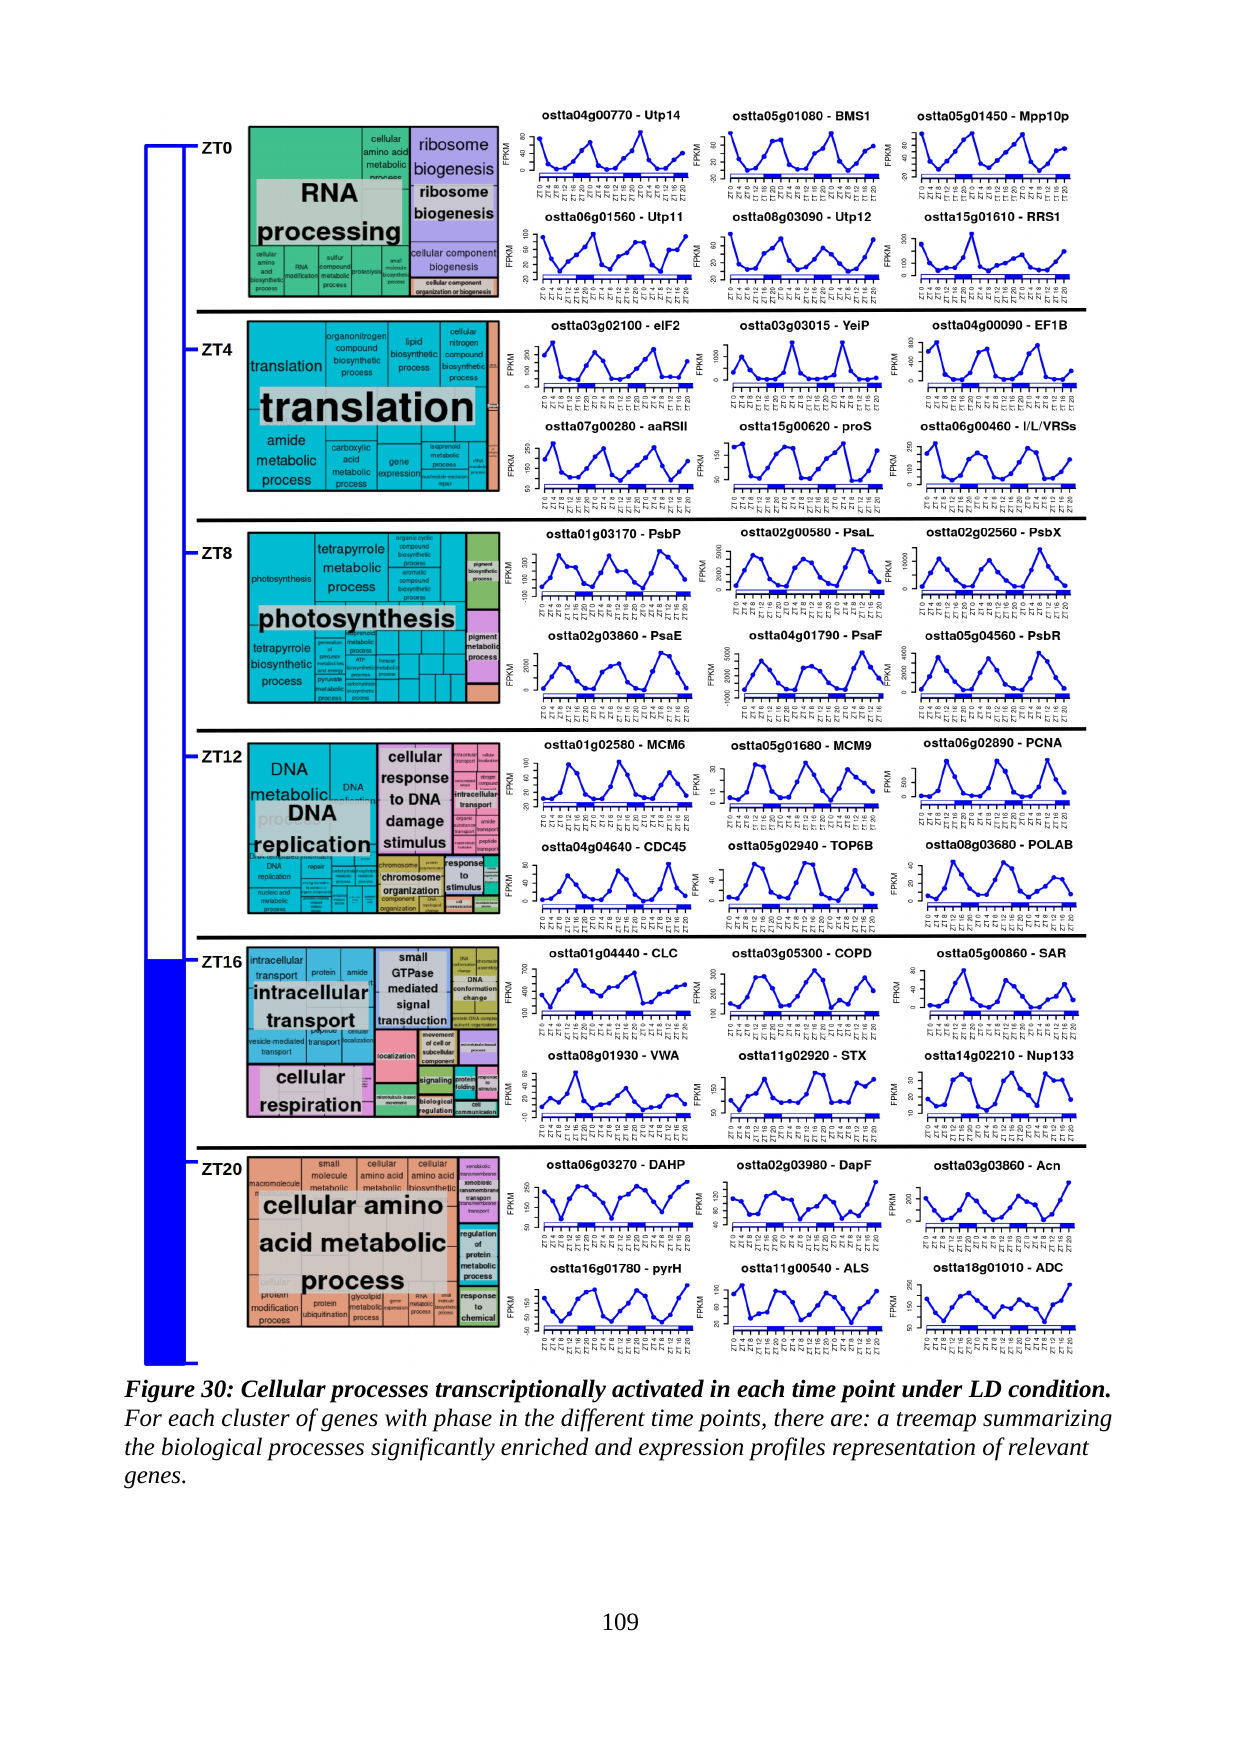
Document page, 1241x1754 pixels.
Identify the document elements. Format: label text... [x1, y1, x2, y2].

text Figure 30: Cellular processes transcriptionally activated in each time point under LD condition. For each cluster of genes with phase in the different time points, there are: a treemap summarizing the biological processes significantly enriched and expression profiles representation of relevant genes. [124, 1374, 1116, 1489]
picture [115, 101, 1107, 1374]
